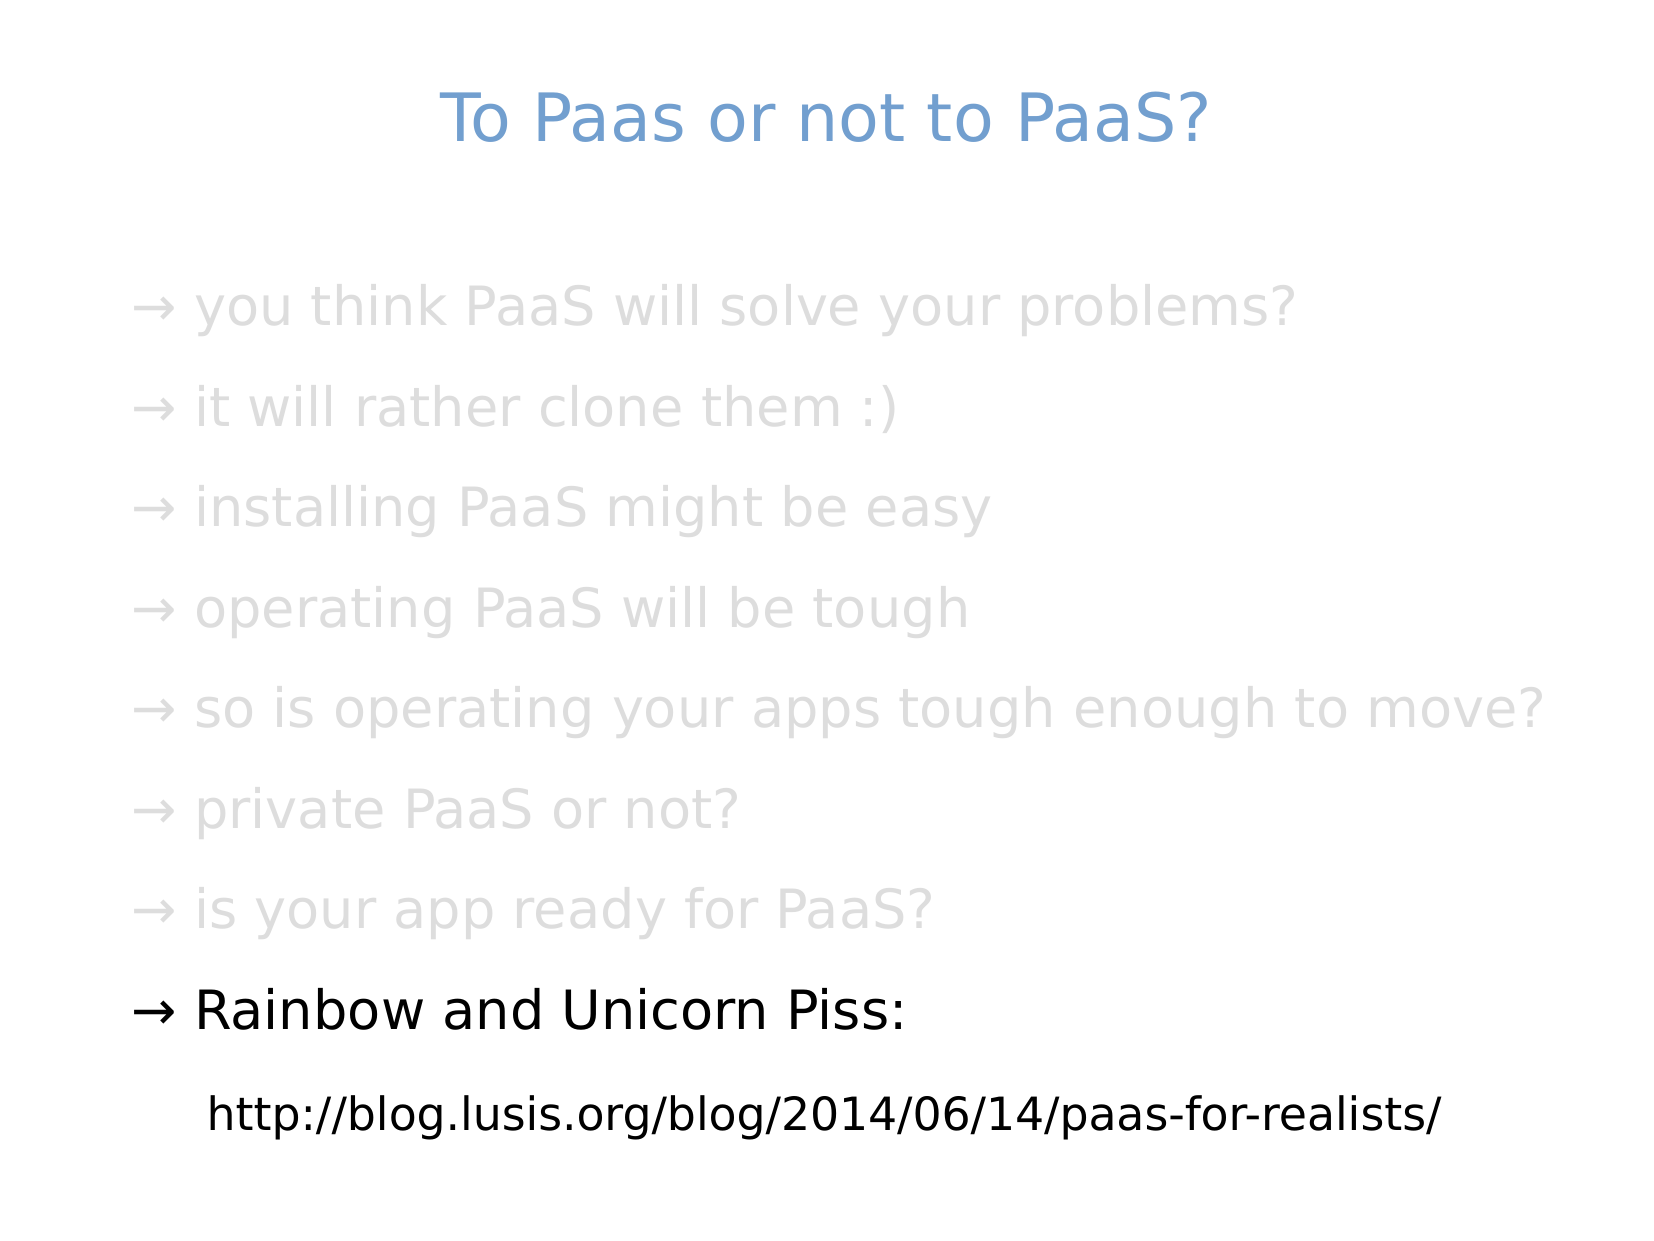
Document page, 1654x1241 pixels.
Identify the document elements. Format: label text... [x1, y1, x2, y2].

text_box To Paas or not to PaaS? [426, 72, 1228, 166]
text_box → you think PaaS will solve your problems? → it will rather clone them :) → installing PaaS might be easy → operating PaaS will be tough → so is operating your apps tough enough to move? → private PaaS or not? → is your app ready for PaaS? → Rainbow and Unicorn Piss: http://blog.lusis.org/blog/2014/06/14/paas-for-realists/ [116, 236, 1564, 1119]
